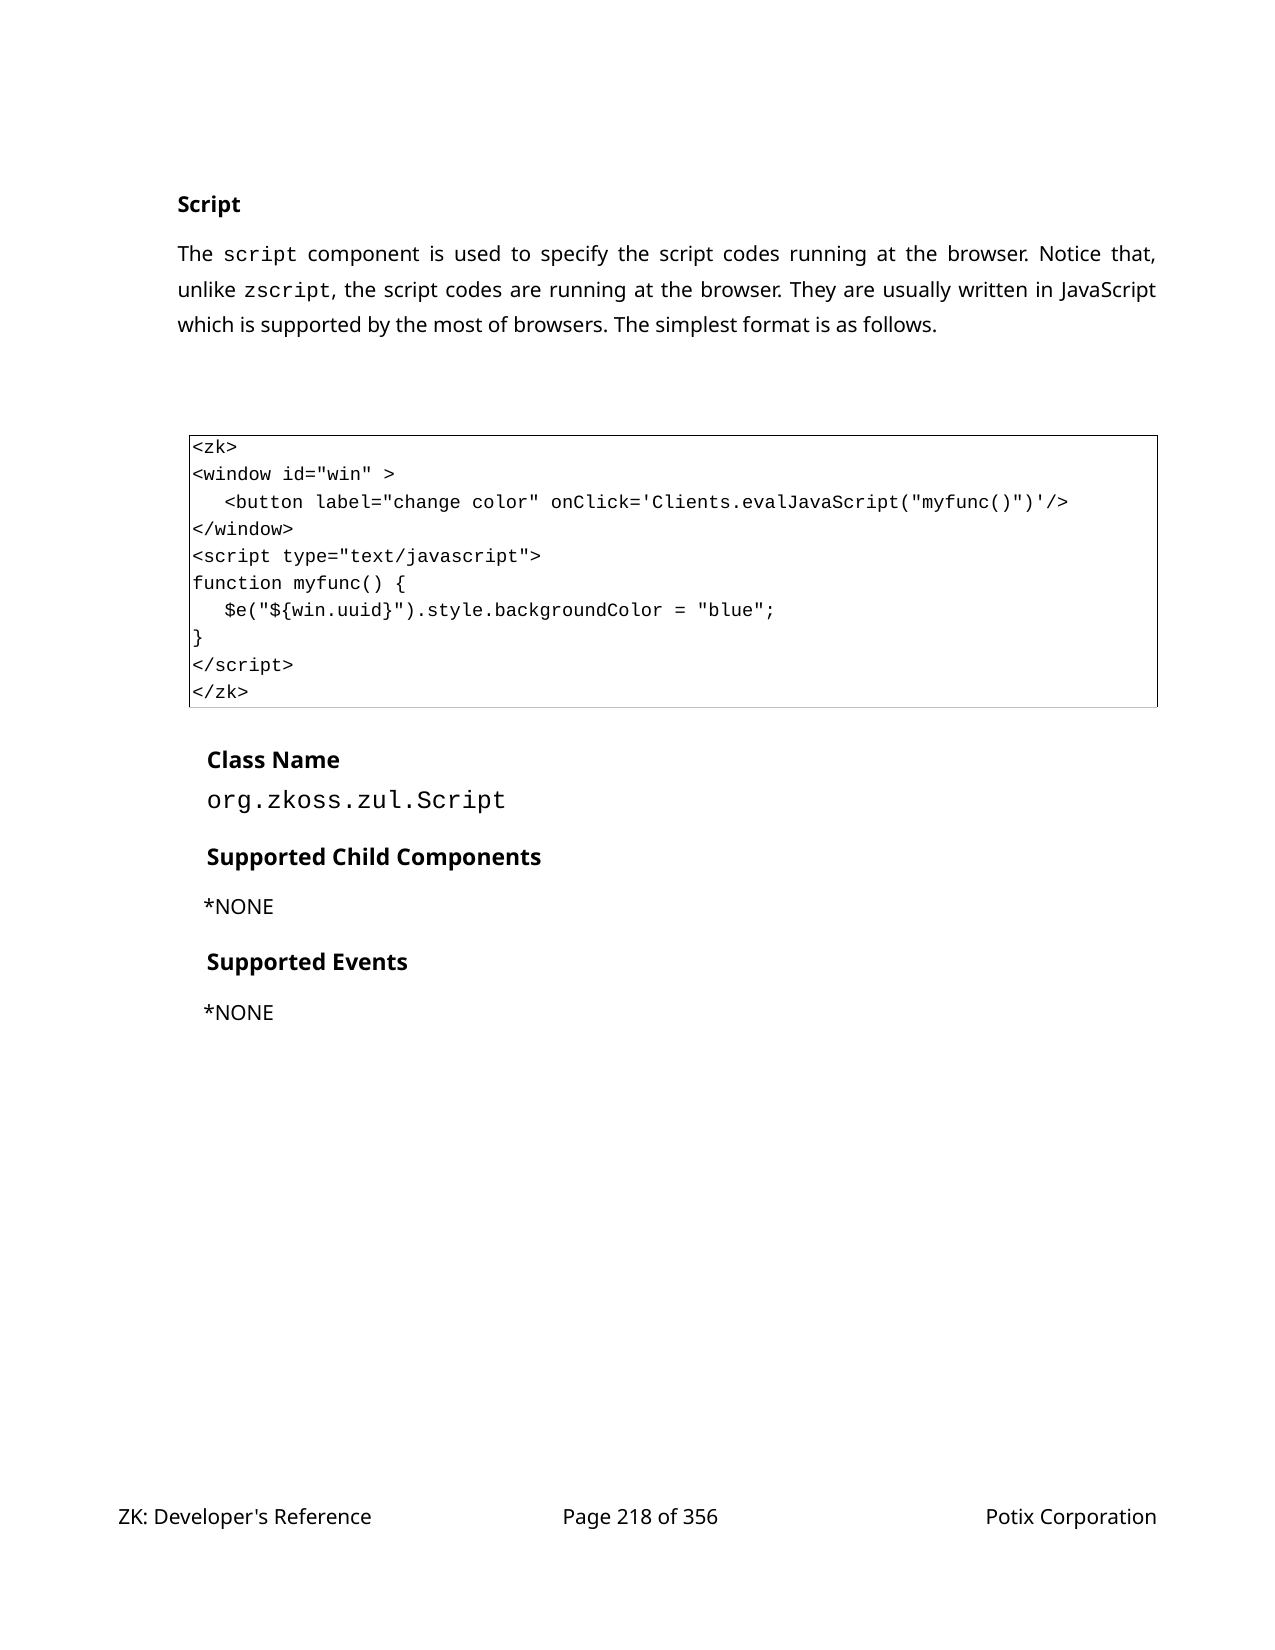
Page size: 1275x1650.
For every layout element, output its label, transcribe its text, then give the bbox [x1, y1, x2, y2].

text } [190, 625, 1157, 650]
text <script type="text/javascript"> [190, 544, 1157, 568]
text $e("${win.uuid}").style.backgroundColor = "blue"; [190, 598, 1157, 622]
subtitle Script [177, 189, 1157, 219]
text </script> [190, 653, 1157, 677]
text <zk> [190, 436, 1157, 459]
text <button label="change color" onClick='Clients.evalJavaScript("myfunc()")'/> [190, 489, 1157, 514]
text The script component is used to specify the script codes running at the browser. Notice that, unlike zscript, the script codes are running at the browser. They are usually written in JavaScript which is supported by the most of browsers. The simplest format is as follows. [177, 239, 1157, 339]
subtitle Supported Child Components [207, 841, 1157, 872]
text *NONE [118, 892, 1157, 921]
text <window id="win" > [190, 462, 1157, 487]
text function myfunc() { [190, 571, 1157, 595]
subtitle Supported Events [207, 946, 1157, 977]
text </zk> [190, 680, 1157, 707]
subtitle Class Name [207, 744, 1157, 775]
text *NONE [118, 998, 1157, 1026]
text </window> [190, 517, 1157, 541]
text org.zkoss.zul.Script [207, 787, 1157, 816]
